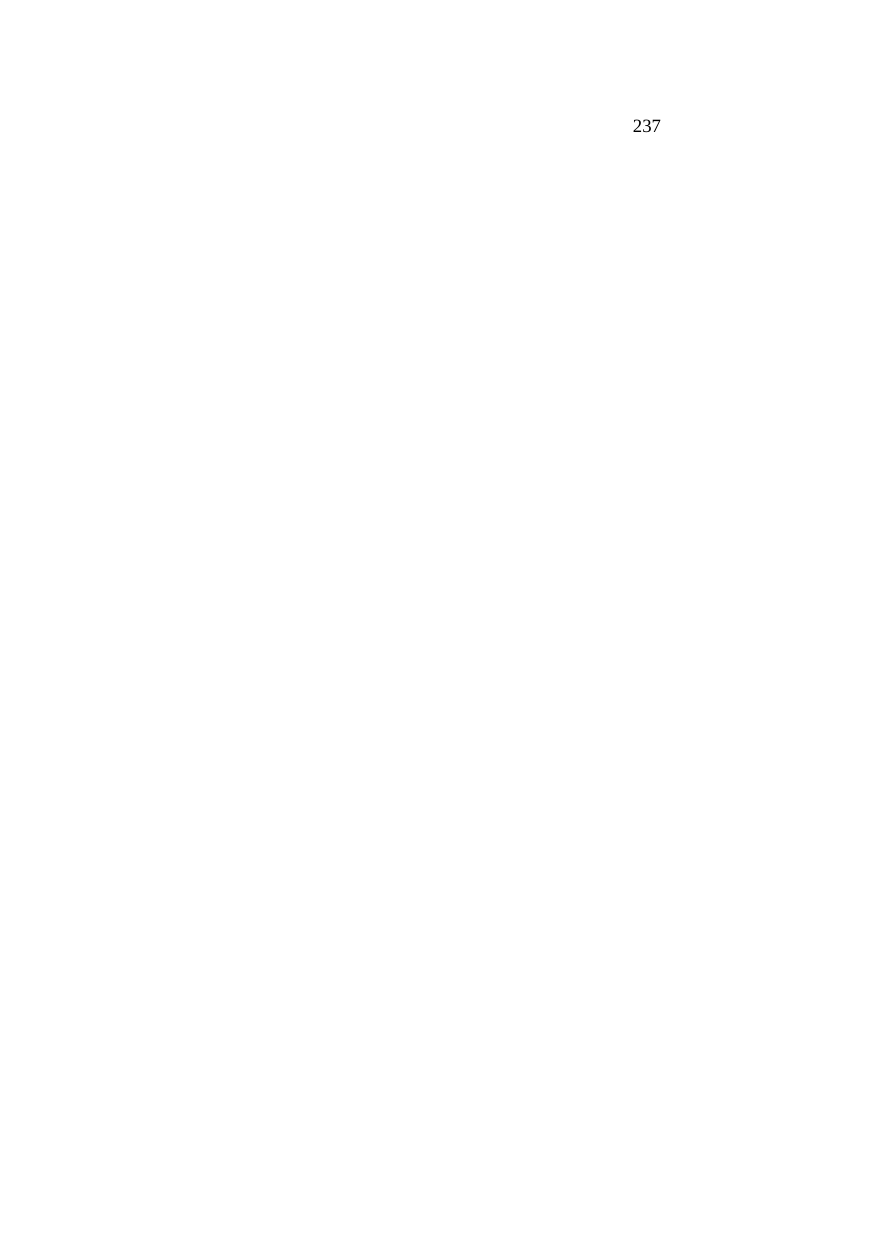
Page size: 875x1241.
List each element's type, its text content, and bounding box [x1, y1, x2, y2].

text 237 [633, 115, 740, 136]
